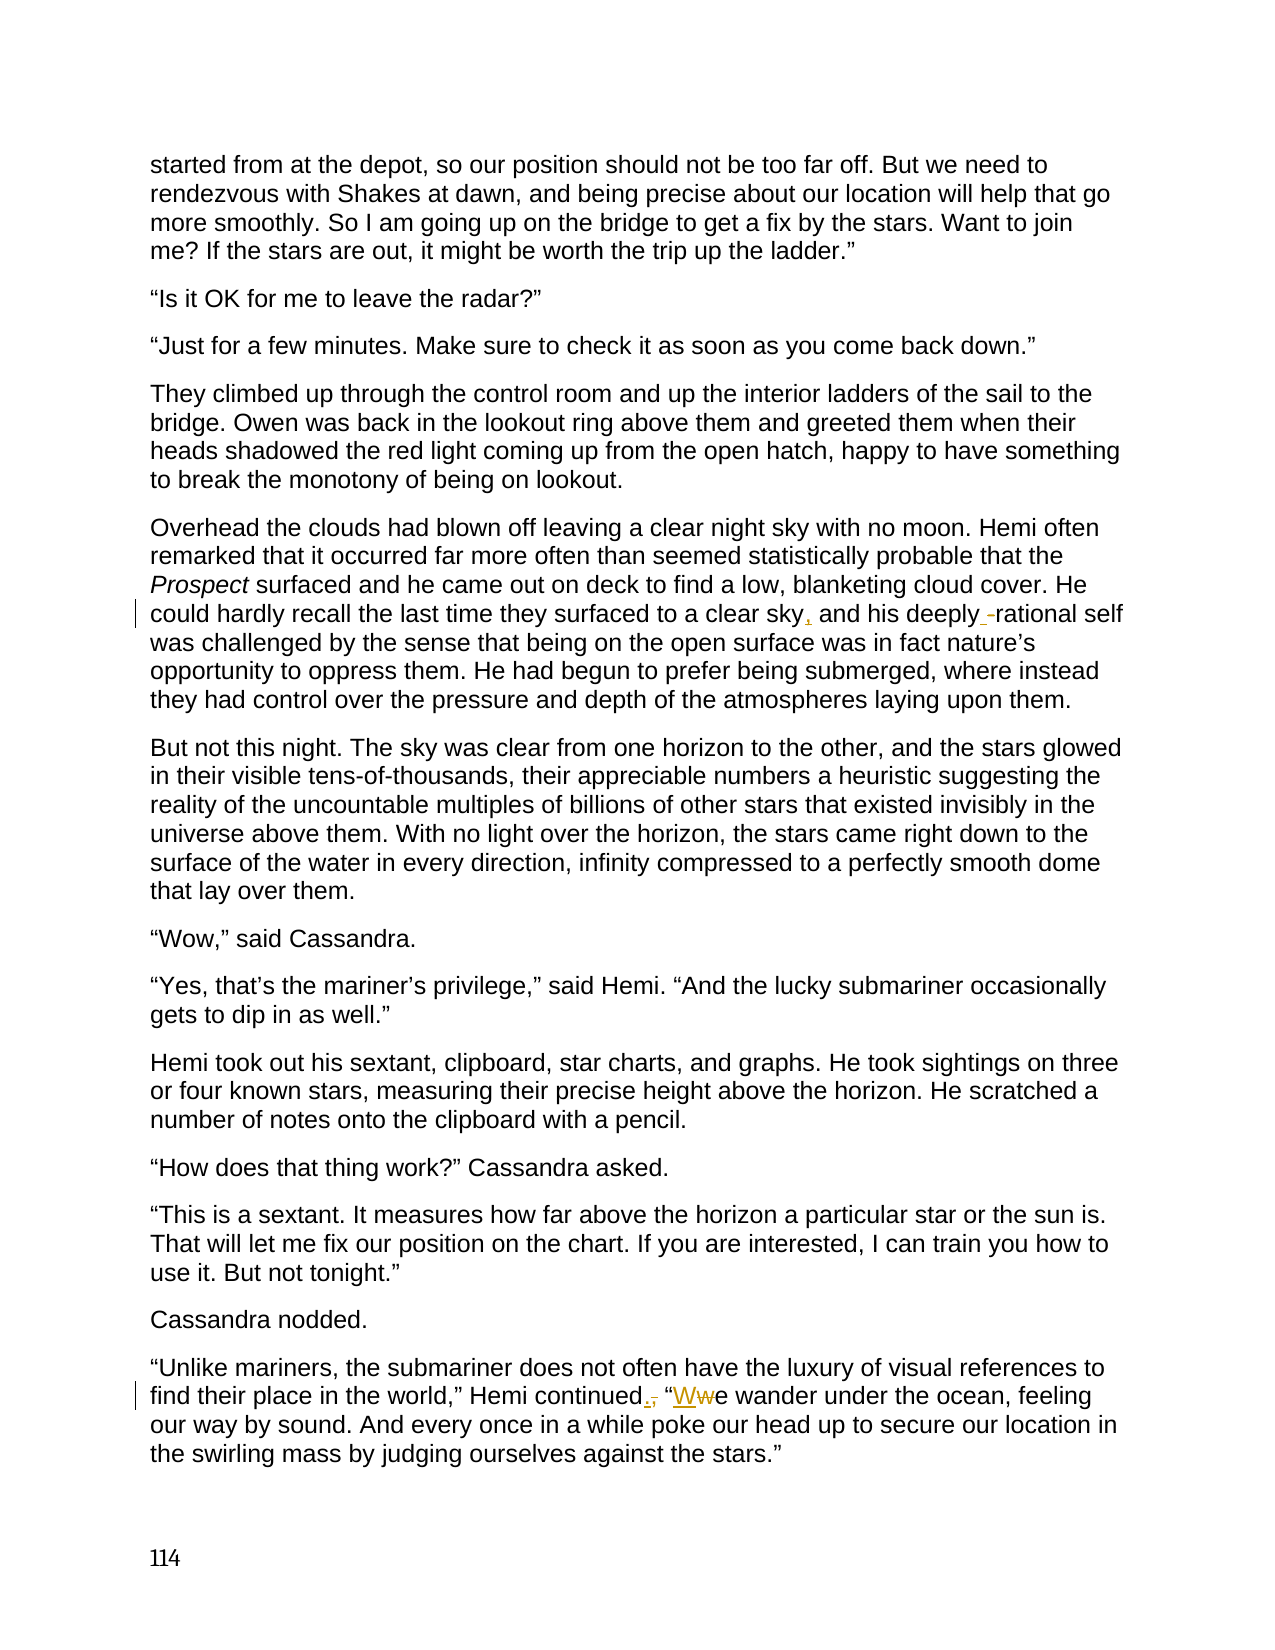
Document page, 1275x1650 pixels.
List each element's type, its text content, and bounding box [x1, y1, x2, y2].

text They climbed up through the control room and up the interior ladders of the sail to the bridge. Owen was back in the lookout ring above them and greeted them when their heads shadowed the red light coming up from the open hatch, happy to have something to break the monotony of being on lookout. [150, 379, 1125, 494]
text “Unlike mariners, the submariner does not often have the luxury of visual references to find their place in the world,” Hemi continued. “We wander under the ocean, feeling our way by sound. And every once in a while poke our head up to secure our location in the swirling mass by judging ourselves against the stars.” [150, 1352, 1125, 1467]
text “Just for a few minutes. Make sure to check it as soon as you come back down.” [150, 331, 1125, 360]
text Overhead the clouds had blown off leaving a clear night sky with no moon. Hemi often remarked that it occurred far more often than seemed statistically probable that the Prospect surfaced and he came out on deck to find a low, blanketing cloud cover. He could hardly recall the last time they surfaced to a clear sky, and his deeply rational self was challenged by the sense that being on the open surface was in fact nature’s opportunity to oppress them. He had begun to prefer being submerged, where instead they had control over the pressure and depth of the atmospheres laying upon them. [150, 512, 1125, 714]
text Cassandra nodded. [150, 1305, 1125, 1334]
text “Yes, that’s the mariner’s privilege,” said Hemi. “And the lucky submariner occasionally gets to dip in as well.” [150, 971, 1125, 1029]
text “Wow,” said Cassandra. [150, 924, 1125, 952]
text Hemi took out his sextant, clipboard, star charts, and graphs. He took sightings on three or four known stars, measuring their precise height above the horizon. He scratched a number of notes onto the clipboard with a pencil. [150, 1047, 1125, 1134]
text started from at the depot, so our position should not be too far off. But we need to rendezvous with Shakes at dawn, and being precise about our location will help that go more smoothly. So I am going up on the bridge to get a fix by the stars. Want to join me? If the stars are out, it might be worth the trip up the ladder.” [150, 150, 1125, 265]
text “This is a sextant. It measures how far above the horizon a particular star or the sun is. That will let me fix our position on the chart. If you are interested, I can train you how to use it. But not tonight.” [150, 1200, 1125, 1286]
text “Is it OK for me to leave the radar?” [150, 284, 1125, 312]
text But not this night. The sky was clear from one horizon to the other, and the stars glowed in their visible tens-of-thousands, their appreciable numbers a heuristic suggesting the reality of the uncountable multiples of billions of other stars that existed invisibly in the universe above them. With no light over the horizon, the stars came right down to the surface of the water in every direction, infinity compressed to a perfectly smooth dome that lay over them. [150, 732, 1125, 905]
text “How does that thing work?” Cassandra asked. [150, 1152, 1125, 1181]
